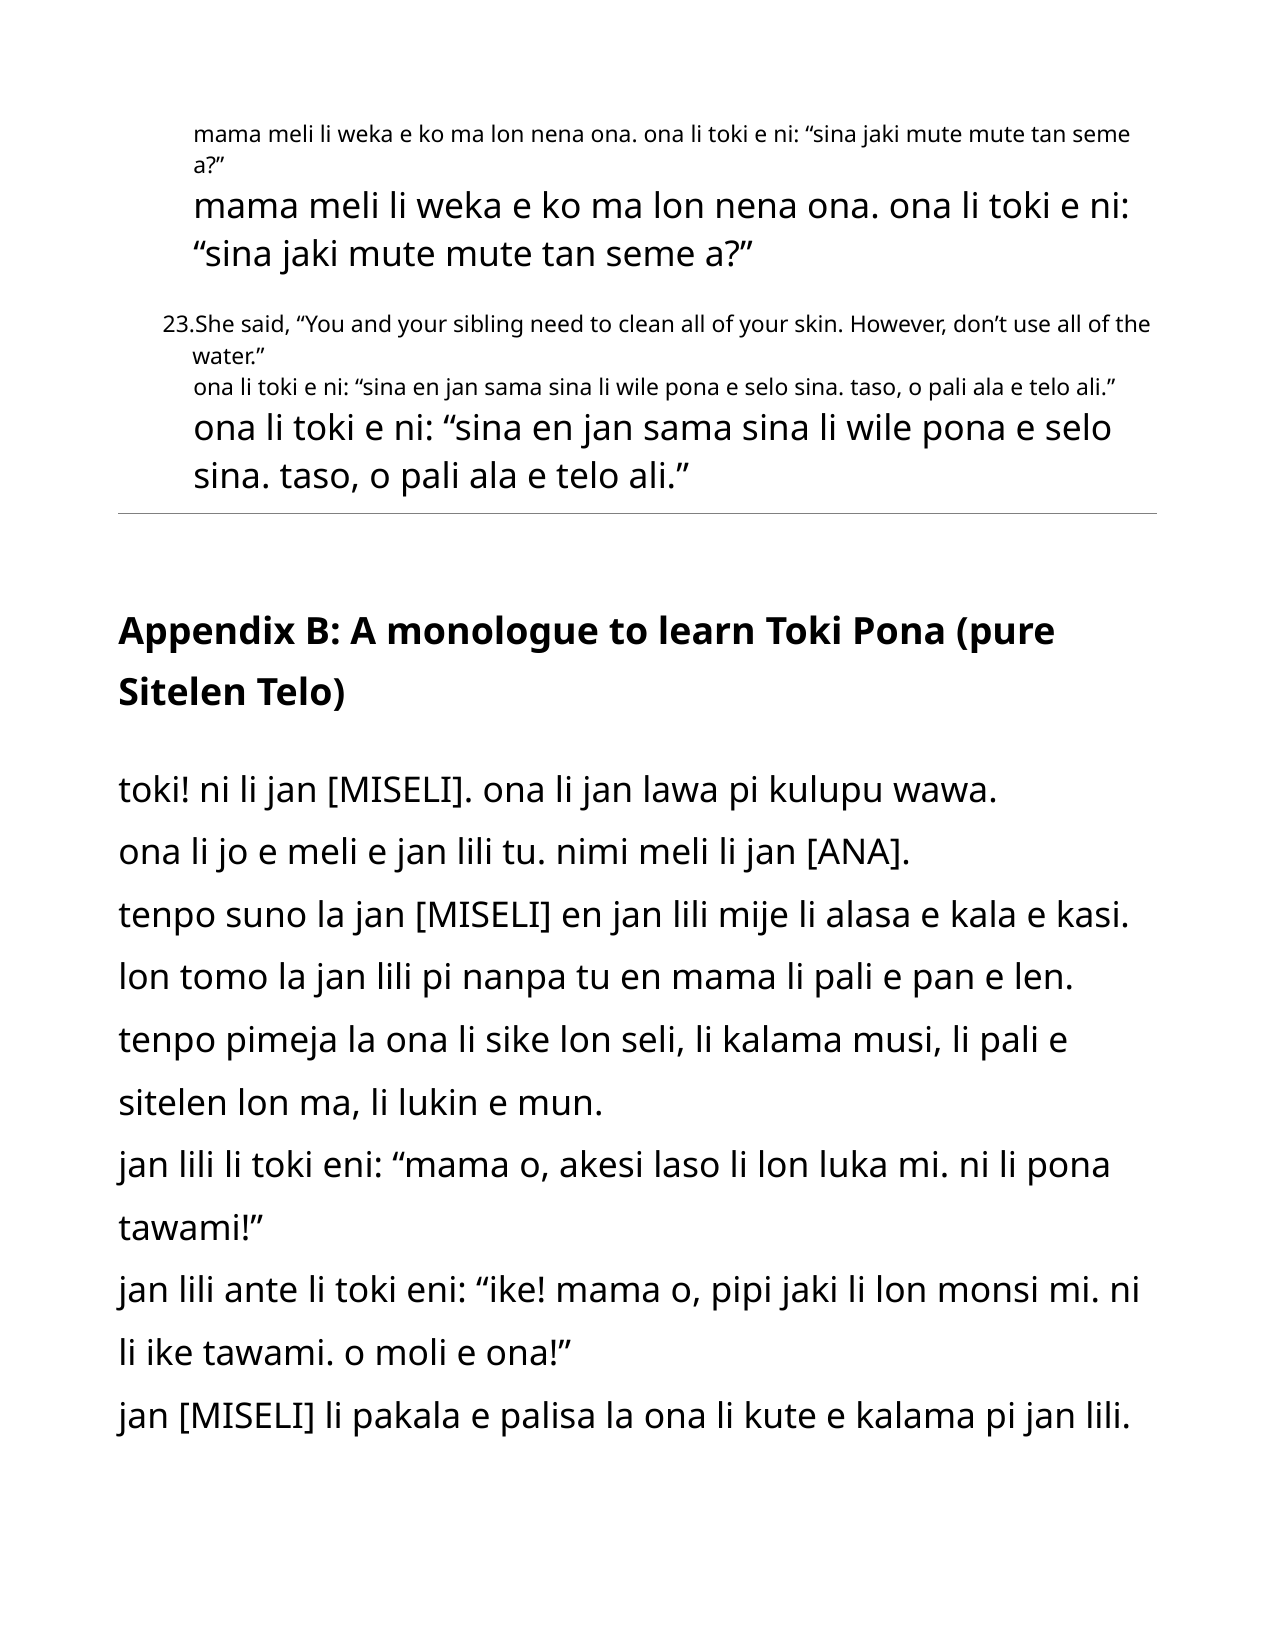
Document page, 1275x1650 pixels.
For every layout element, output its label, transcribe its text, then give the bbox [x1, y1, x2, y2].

text tenpo pimeja la ona li sike lon seli, li kalama musi, li pali e sitelen lon ma, li lukin e mun. [118, 1014, 1157, 1125]
text jan lili li toki eni: “mama o, akesi laso li lon luka mi. ni li pona tawami!” [118, 1140, 1157, 1251]
text ona li toki e ni: “sina en jan sama sina li wile pona e selo sina. taso, o pali ala e telo ali.” [193, 371, 1157, 402]
text lon tomo la jan lili pi nanpa tu en mama li pali e pan e len. [118, 952, 1157, 1000]
text toki! ni li jan [MISELI]. ona li jan lawa pi kulupu wawa. [118, 764, 1157, 812]
text tenpo suno la jan [MISELI] en jan lili mije li alasa e kala e kasi. [118, 889, 1157, 937]
text ona li jo e meli e jan lili tu. nimi meli li jan [ANA]. [118, 827, 1157, 875]
text Appendix B: A monologue to learn Toki Pona (pure Sitelen Telo) [118, 604, 1157, 716]
text jan lili ante li toki eni: “ike! mama o, pipi jaki li lon monsi mi. ni li ike tawami. o moli e ona!” [118, 1265, 1157, 1376]
text ona li toki e ni: “sina en jan sama sina li wile pona e selo sina. taso, o pali ala e telo ali.” [193, 402, 1157, 498]
list She said, “You and your sibling need to clean all of your skin. However, don’t use all of the water.” [162, 308, 1157, 371]
text mama meli li weka e ko ma lon nena ona. ona li toki e ni: “sina jaki mute mute tan seme a?” [193, 118, 1157, 181]
text jan [MISELI] li pakala e palisa la ona li kute e kalama pi jan lili. [118, 1390, 1157, 1438]
text mama meli li weka e ko ma lon nena ona. ona li toki e ni: “sina jaki mute mute tan seme a?” [193, 181, 1157, 277]
